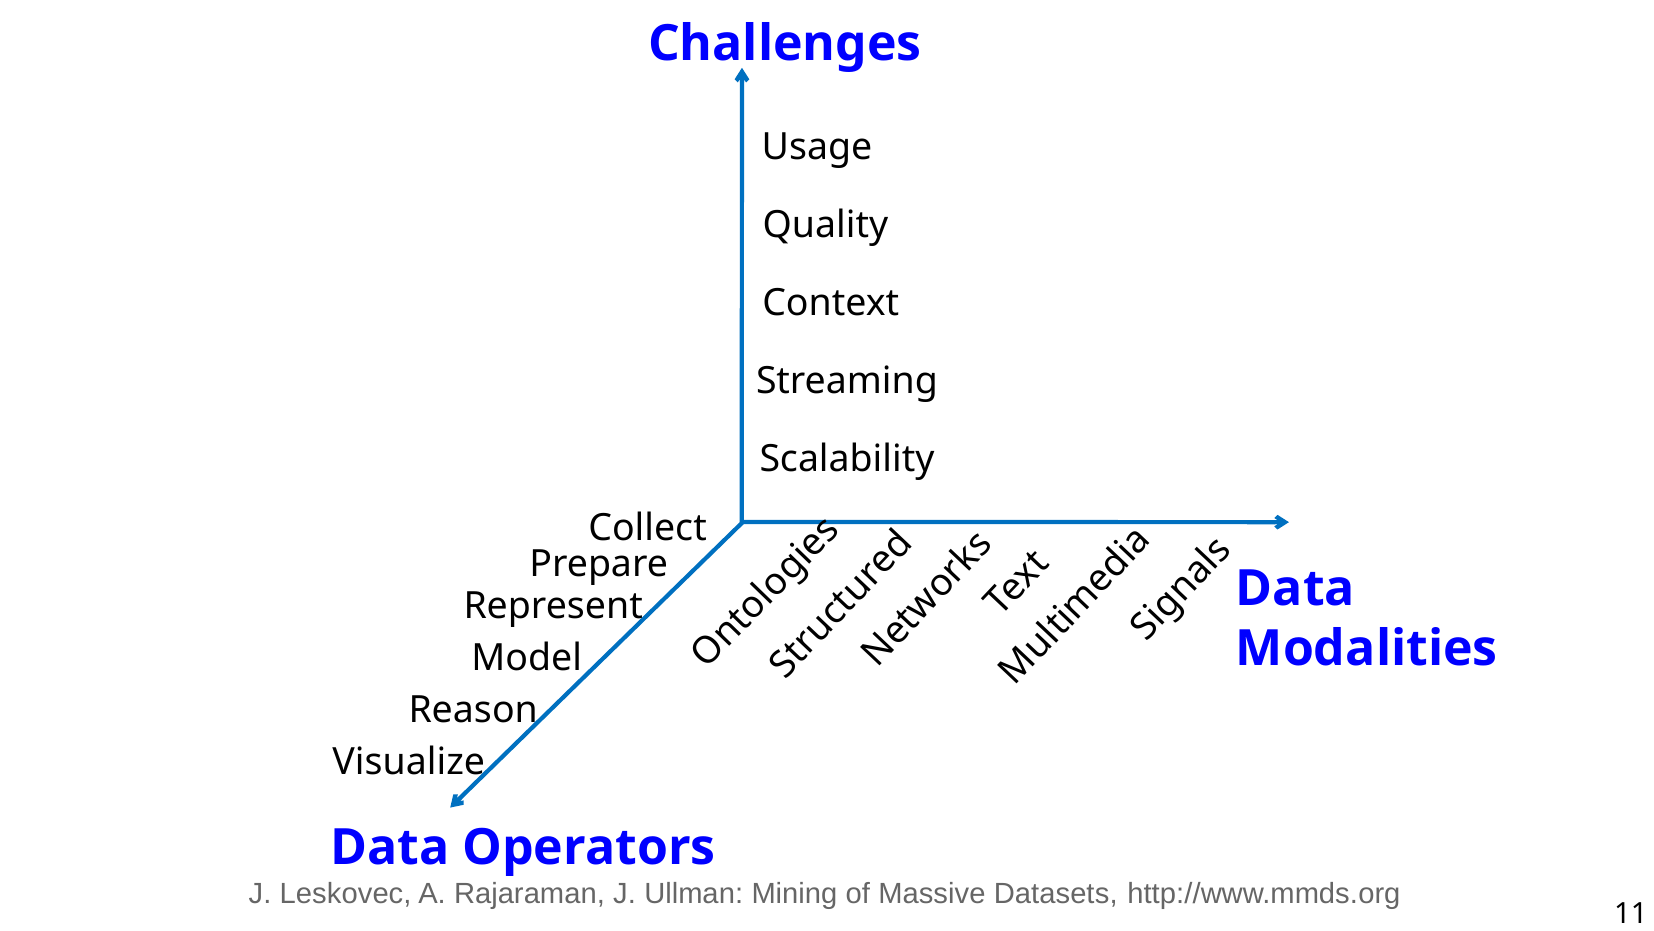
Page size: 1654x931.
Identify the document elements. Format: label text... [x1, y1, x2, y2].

text_box Collect [573, 495, 722, 556]
text_box J. Leskovec, A. Rajaraman, J. Ullman: Mining of Massive Datasets, http://www.mmds.org [221, 870, 1437, 921]
text_box Signals [1103, 509, 1254, 664]
text_box Usage [746, 114, 888, 175]
text_box Networks [834, 503, 1011, 690]
text_box Multimedia [972, 499, 1174, 708]
text_box Scalability [744, 426, 950, 487]
text_box Quality [747, 192, 904, 253]
text_box Represent [448, 573, 658, 634]
text_box Streaming [741, 348, 953, 409]
text_box Challenges [633, 2, 937, 78]
text_box Model [456, 625, 597, 686]
text_box Text [958, 523, 1069, 637]
text_box Visualize [317, 729, 501, 790]
text_box Context [747, 270, 914, 331]
text_box Prepare [514, 531, 683, 592]
text_box Ontologies [664, 489, 863, 691]
text_box Data Modalities [1221, 547, 1513, 683]
text_box Represent [513, 600, 525, 616]
text_box Structured [743, 502, 933, 701]
text_box Reason [393, 677, 553, 737]
text_box Data Operators [315, 807, 731, 870]
text_box Prepare [594, 558, 606, 573]
